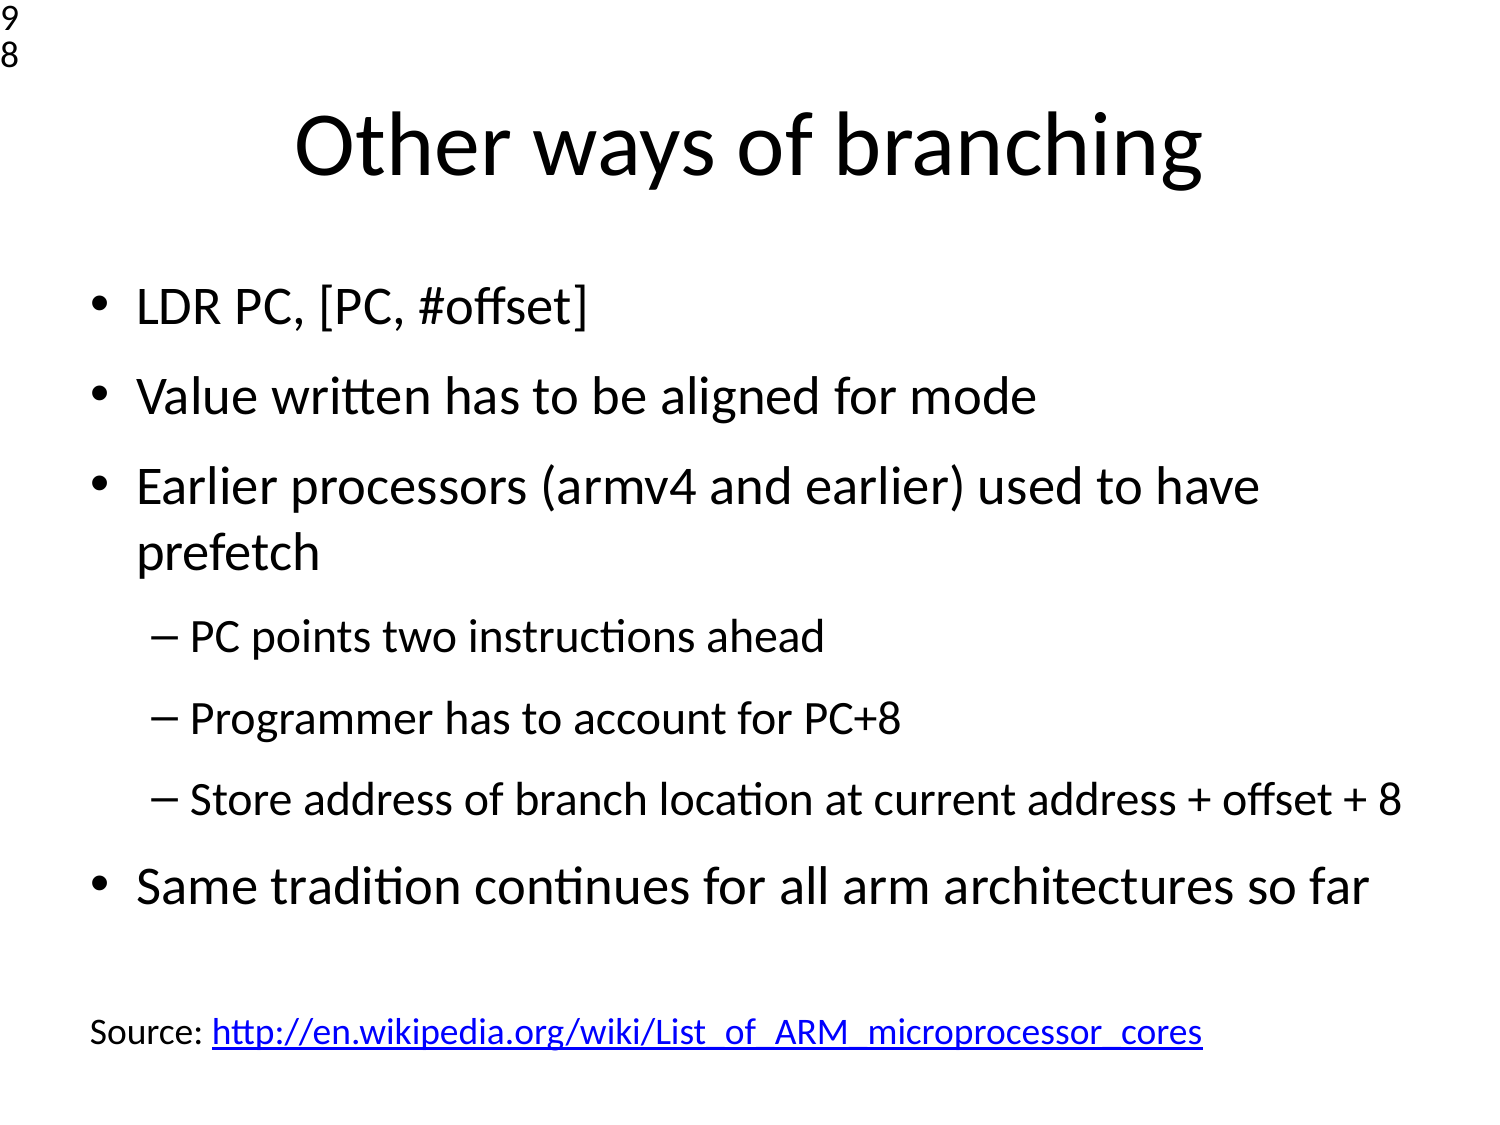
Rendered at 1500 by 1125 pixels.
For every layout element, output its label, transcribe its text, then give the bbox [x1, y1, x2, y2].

title Other ways of branching [75, 45, 1425, 233]
text_box Source: http://en.wikipedia.org/wiki/List_of_ARM_microprocessor_cores [74, 999, 1425, 1060]
list LDR PC, [PC, #offset] Value written has to be aligned for mode Earlier processors (armv4 and earlier) used to have prefetch PC points two instructions ahead Programmer has to account for PC+8 Store address of branch location at current address + offset + 8 Same tradition continues for all arm architectures so far [75, 262, 1425, 999]
